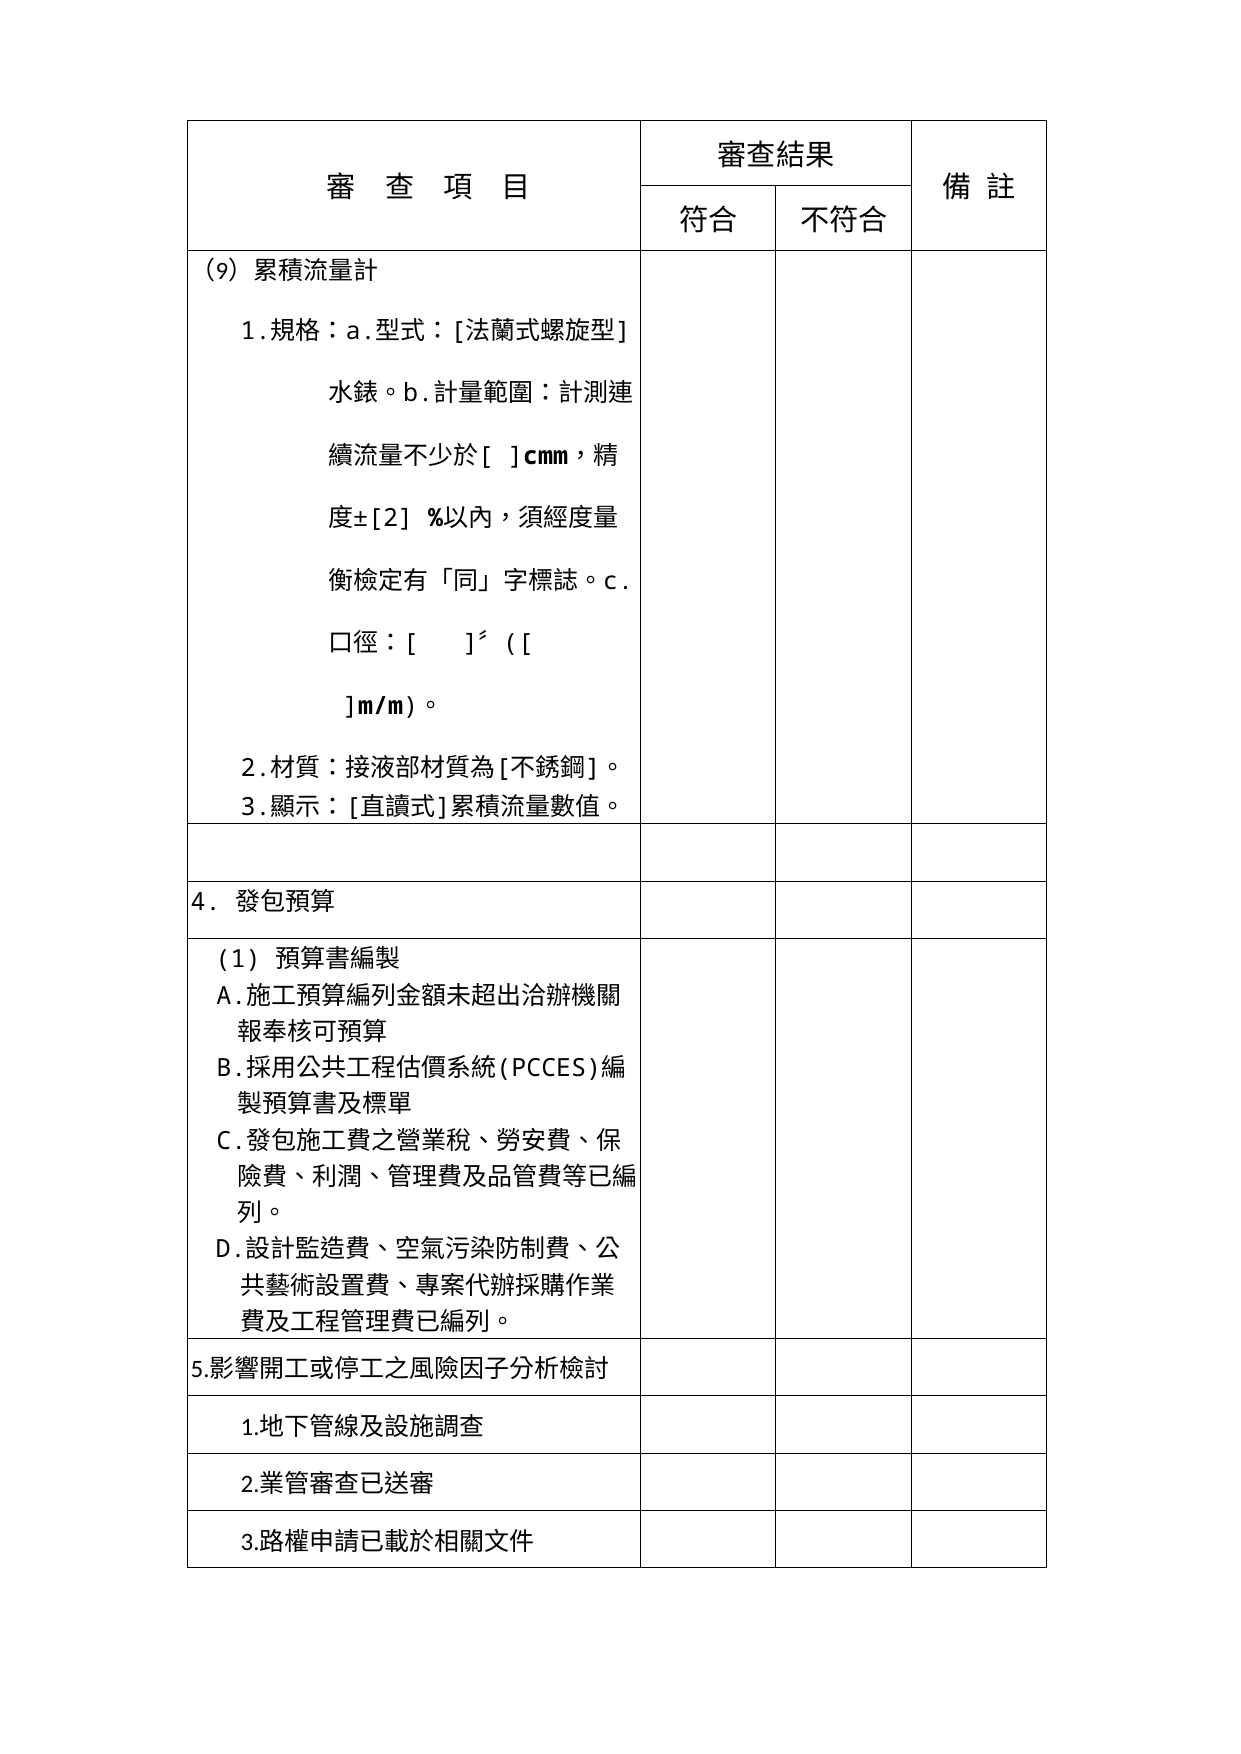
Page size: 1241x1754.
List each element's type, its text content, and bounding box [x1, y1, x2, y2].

table_cell 不符合 [776, 186, 911, 249]
table_cell [188, 824, 640, 881]
table_cell [776, 251, 911, 823]
table_cell （9）累積流量計 1.規格：a.型式：[法蘭式螺旋型]水錶。b.計量範圍：計測連續流量不少於[ ]cmm，精度±[2] %以內，須經度量衡檢定有「同」字標誌。c.口徑：[ ]〞([ ]m/m)。 2.材質：接液部材質為[不銹鋼]。 3.顯示：[直讀式]累積流量數值。 [188, 251, 640, 823]
table_cell [776, 882, 911, 938]
table_cell [912, 1511, 1046, 1567]
table_cell (1) 預算書編製 A.施工預算編列金額未超出洽辦機關報奉核可預算 B.採用公共工程估價系統(PCCES)編製預算書及標單 C.發包施工費之營業稅、勞安費、保險費、利潤、管理費及品管費等已編列。 D.設計監造費、空氣污染防制費、公共藝術設置費、專案代辦採購作業費及工程管理費已編列。 [188, 939, 640, 1338]
table_cell 1.地下管線及設施調查 [188, 1396, 640, 1452]
table_cell [641, 939, 775, 1338]
table_cell [641, 824, 775, 881]
table_cell 符合 [641, 186, 775, 249]
table_cell [912, 251, 1046, 823]
table_cell [776, 824, 911, 881]
table_cell [776, 1511, 911, 1567]
table_cell [912, 824, 1046, 881]
table_cell [912, 1454, 1046, 1510]
table_cell [912, 1339, 1046, 1395]
table_cell [641, 1454, 775, 1510]
table_cell [912, 882, 1046, 938]
table_cell [776, 1454, 911, 1510]
table_header 審 查 項 目 [188, 121, 640, 249]
table_cell [912, 1396, 1046, 1452]
table_cell 4. 發包預算 [188, 882, 640, 938]
table_cell [776, 1396, 911, 1452]
table_cell 5.影響開工或停工之風險因子分析檢討 [188, 1339, 640, 1395]
table_cell [641, 1396, 775, 1452]
table_cell 3.路權申請已載於相關文件 [188, 1511, 640, 1567]
table_cell [641, 1511, 775, 1567]
table_header 審查結果 [641, 121, 911, 184]
table_header 備 註 [912, 121, 1046, 249]
table_cell [641, 251, 775, 823]
table_cell [776, 939, 911, 1338]
table_cell [641, 1339, 775, 1395]
table_cell [912, 939, 1046, 1338]
table_cell [641, 882, 775, 938]
table_cell [776, 1339, 911, 1395]
table_cell 2.業管審查已送審 [188, 1454, 640, 1510]
